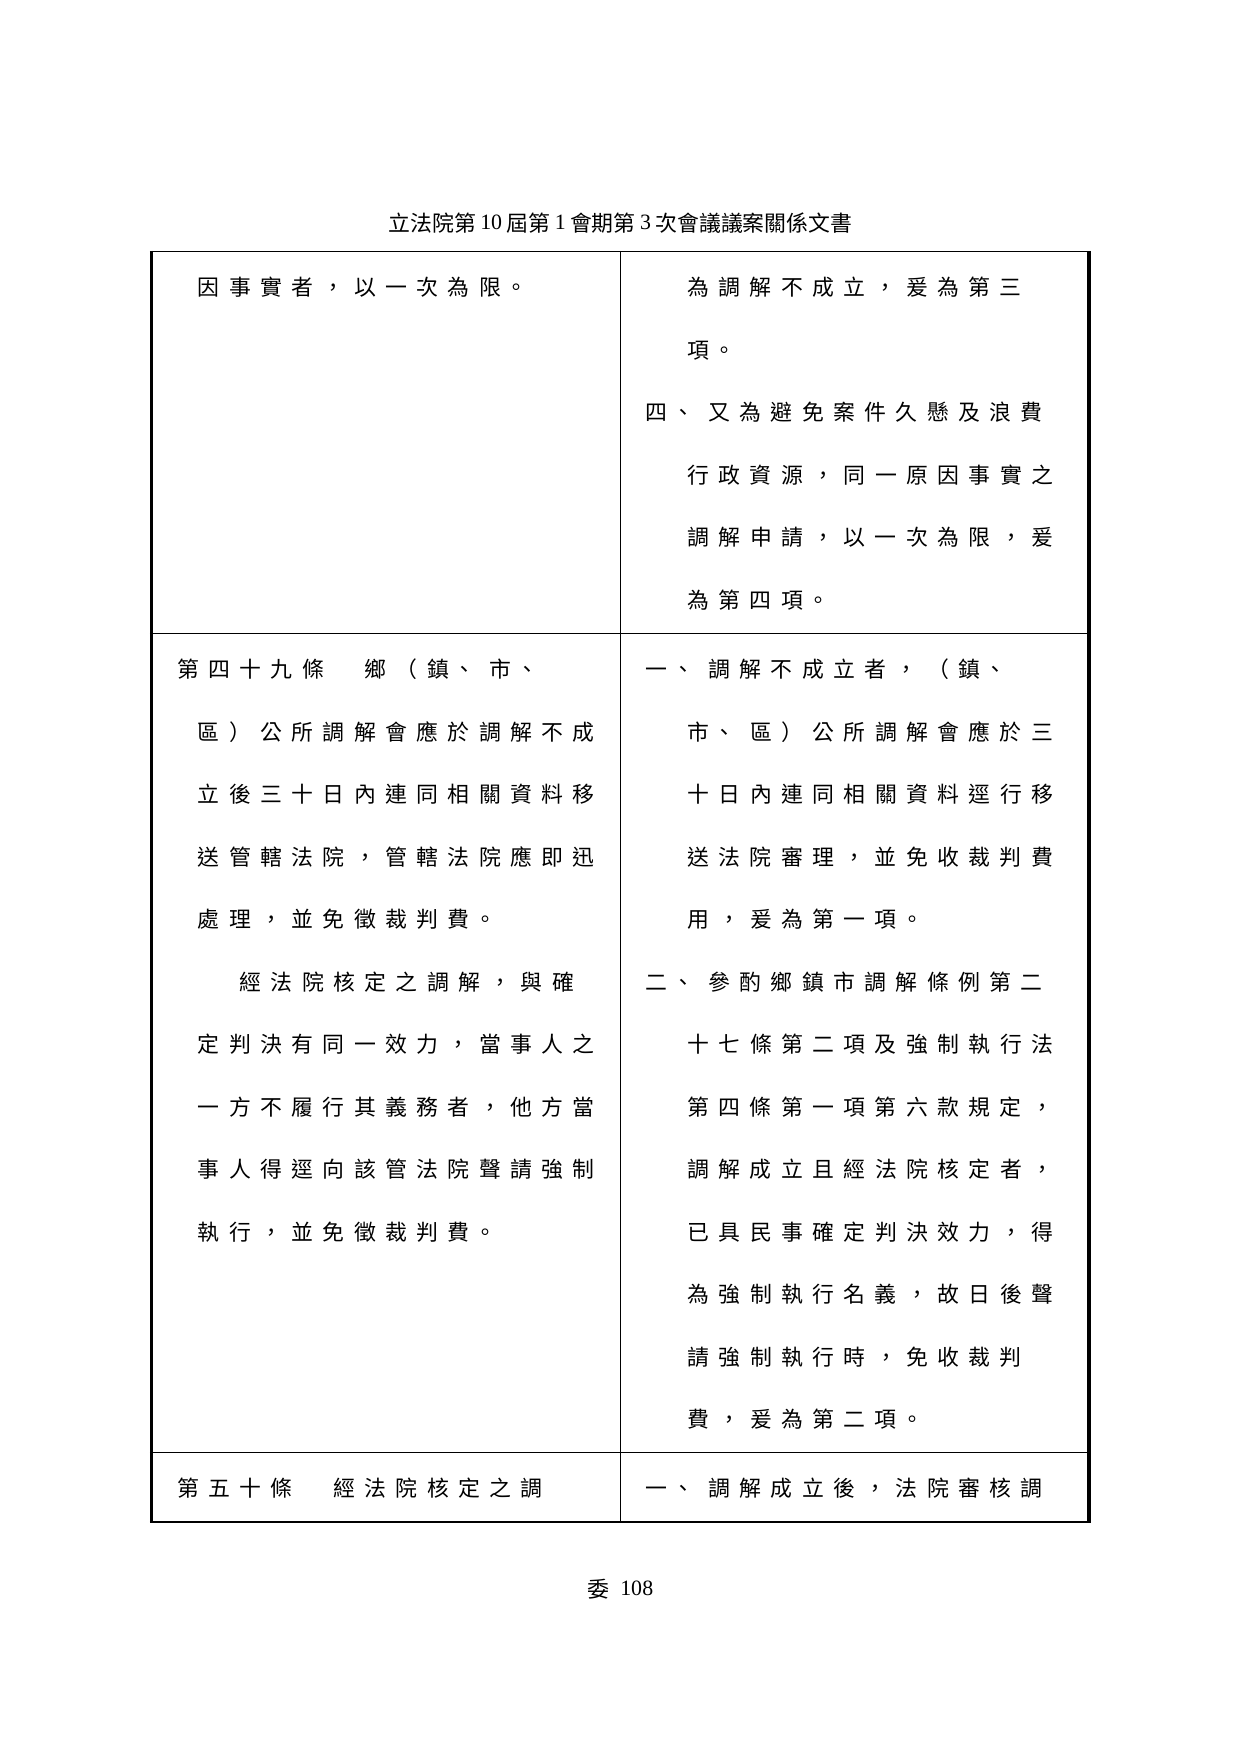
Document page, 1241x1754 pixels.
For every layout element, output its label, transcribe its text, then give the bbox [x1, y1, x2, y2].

table_cell 第四十九條 鄉（鎮、市、區）公所調解會應於調解不成立後三十日內連同相關資料移送管轄法院，管轄法院應即迅處理，並免徵裁判費。 經法院核定之調解，與確定判決有同一效力，當事人之一方不履行其義務者，他方當事人得逕向該管法院聲請強制執行，並免徵裁判費。 [153, 634, 620, 1452]
table_cell 為調解不成立，爰為第三項。 四、又為避免案件久懸及浪費行政資源，同一原因事實之調解申請，以一次為限，爰為第四項。 [621, 252, 1087, 633]
table_cell 因事實者，以一次為限。 [153, 252, 620, 633]
table_cell 一、調解不成立者，（鎮、市、區）公所調解會應於三十日內連同相關資料逕行移送法院審理，並免收裁判費用，爰為第一項。 二、參酌鄉鎮市調解條例第二十七條第二項及強制執行法第四條第一項第六款規定，調解成立且經法院核定者，已具民事確定判決效力，得為強制執行名義，故日後聲請強制執行時，免收裁判費，爰為第二項。 [621, 634, 1087, 1452]
table_cell 第五十條 經法院核定之調 [153, 1453, 620, 1521]
table_cell 一、調解成立後，法院審核調 [621, 1453, 1087, 1521]
